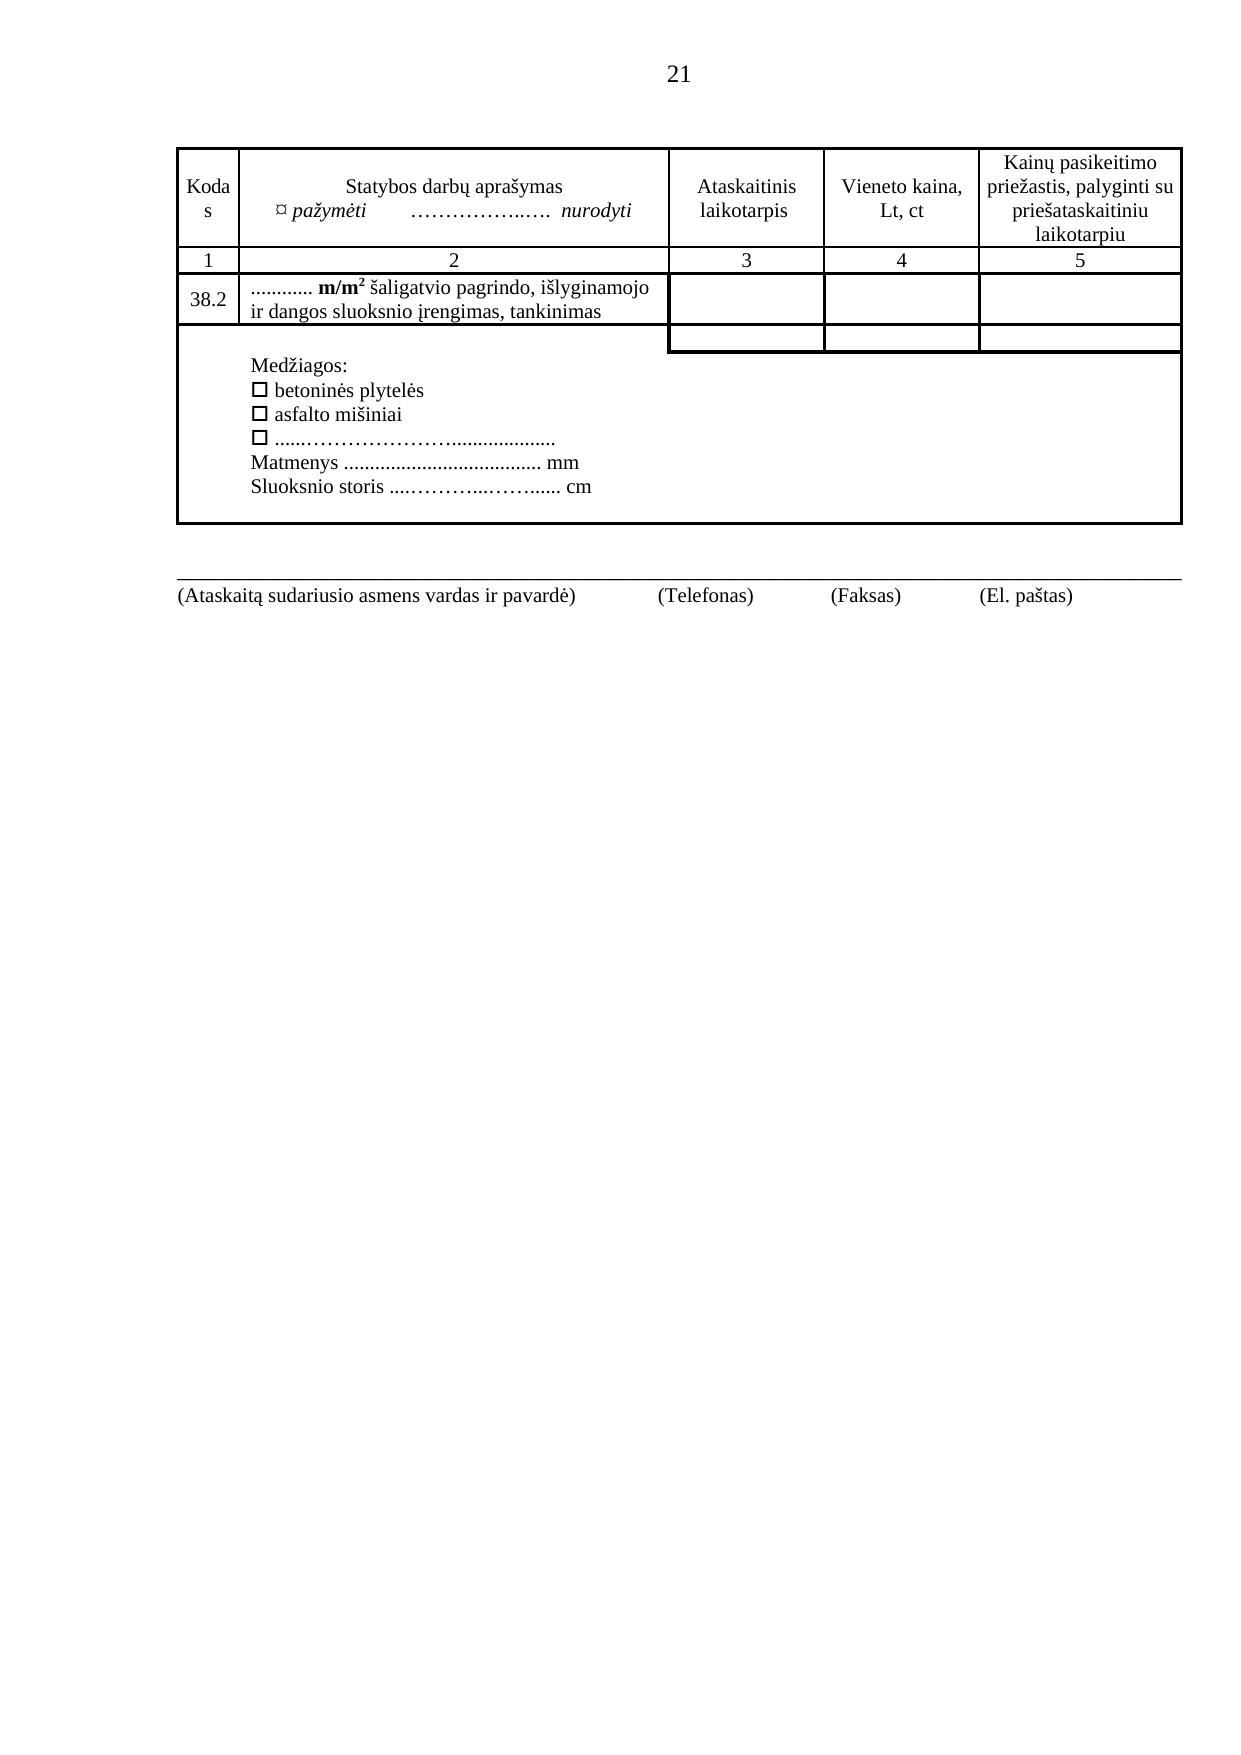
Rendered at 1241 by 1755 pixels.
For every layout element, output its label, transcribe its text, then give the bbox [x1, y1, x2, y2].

table_cell [979, 354, 1180, 377]
table_cell 3 [670, 248, 823, 272]
table_header Vieneto kaina, Lt, ct [825, 150, 978, 246]
table_cell o betoninės plytelės [239, 378, 669, 402]
table_cell [979, 378, 1180, 402]
table_cell [179, 474, 239, 498]
table_cell 2 [240, 248, 668, 272]
table_cell [824, 498, 979, 522]
table_cell Matmenys ...................................... mm [239, 450, 669, 474]
table_cell [179, 498, 239, 522]
text (Ataskaitą sudariusio asmens vardas ir pavardė) (Telefonas) (Faksas) (El. paštas) [177, 582, 1181, 607]
table_cell o asfalto mišiniai [239, 402, 669, 426]
table_cell 1 [179, 248, 238, 272]
table_cell [981, 326, 1180, 350]
table_cell [179, 402, 239, 426]
table_cell [824, 378, 979, 402]
table_cell o ......………………….................... [239, 426, 669, 450]
table_cell [669, 402, 824, 426]
table_cell [671, 275, 823, 323]
table_cell [239, 498, 669, 522]
table_cell [824, 474, 979, 498]
table_cell [179, 426, 239, 450]
table_cell 38.2 [179, 275, 238, 323]
table_cell [179, 326, 239, 350]
table_cell [824, 450, 979, 474]
table_cell ............ m/m2 šaligatvio pagrindo, išlyginamojo ir dangos sluoksnio įrengimas, tankinimas [240, 275, 667, 323]
table_header Statybos darbų aprašymas x pažymėti ……………..…. nurodyti [240, 150, 668, 246]
table_header Ataskaitinis laikotarpis [670, 150, 823, 246]
table_cell [979, 450, 1180, 474]
table_header Kodas [179, 150, 238, 246]
table_cell [824, 402, 979, 426]
table_cell [981, 275, 1180, 323]
table_cell Medžiagos: [239, 350, 669, 377]
table_cell [669, 378, 824, 402]
table_cell [669, 354, 824, 377]
table_cell [669, 474, 824, 498]
table_cell 4 [825, 248, 978, 272]
table_cell [669, 498, 824, 522]
table_header Kainų pasikeitimo priežastis, palyginti su priešataskaitiniu laikotarpiu [980, 150, 1180, 246]
table_cell Sluoksnio storis ....………...……...... cm [239, 474, 669, 498]
table_cell [669, 426, 824, 450]
table_cell [669, 450, 824, 474]
table_cell [826, 326, 978, 350]
table_cell [824, 354, 979, 377]
table_cell [979, 474, 1180, 498]
table_cell 5 [980, 248, 1180, 272]
table_cell [239, 326, 667, 350]
table_cell [179, 450, 239, 474]
table_cell [979, 498, 1180, 522]
table_cell [979, 402, 1180, 426]
table_cell [979, 426, 1180, 450]
table_cell [824, 426, 979, 450]
table_cell [179, 350, 239, 377]
table_cell [179, 378, 239, 402]
table_cell [671, 326, 823, 350]
table_cell [826, 275, 978, 323]
